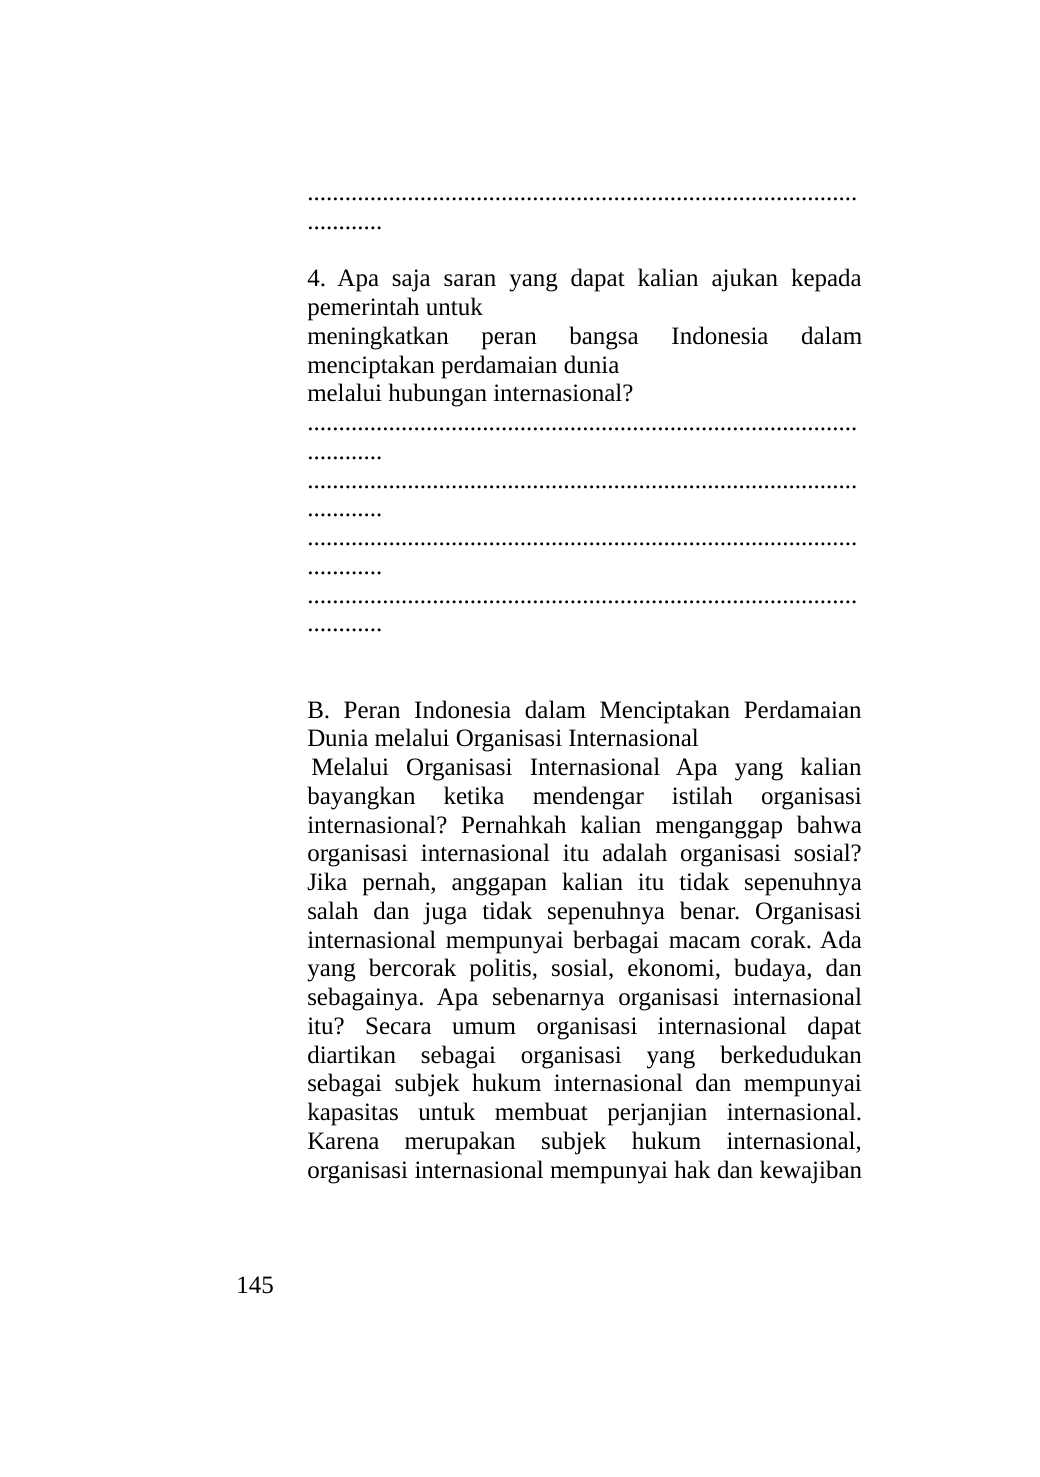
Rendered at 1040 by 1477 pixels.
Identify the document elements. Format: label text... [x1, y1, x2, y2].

text .................................................................................................... [307, 407, 862, 465]
text 4. Apa saja saran yang dapat kalian ajukan kepada pemerintah untuk [307, 263, 862, 321]
text .................................................................................................... [307, 522, 862, 580]
text melalui hubungan internasional? [307, 378, 862, 407]
text .................................................................................................... [307, 465, 862, 522]
text meningkatkan peran bangsa Indonesia dalam menciptakan perdamaian dunia [307, 321, 862, 378]
text B. Peran Indonesia dalam Menciptakan Perdamaian Dunia melalui Organisasi Internasional [307, 695, 862, 752]
text Melalui Organisasi Internasional Apa yang kalian bayangkan ketika mendengar istilah organisasi internasional? Pernahkah kalian menganggap bahwa organisasi internasional itu adalah organisasi sosial? Jika pernah, anggapan kalian itu tidak sepenuhnya salah dan juga tidak sepenuhnya benar. Organisasi internasional mempunyai berbagai macam corak. Ada yang bercorak politis, sosial, ekonomi, budaya, dan sebagainya. Apa sebenarnya organisasi internasional itu? Secara umum organisasi internasional dapat diartikan sebagai organisasi yang berkedudukan sebagai subjek hukum internasional dan mempunyai kapasitas untuk membuat perjanjian internasional. Karena merupakan subjek hukum internasional, organisasi internasional mempunyai hak dan kewajiban [307, 752, 862, 1183]
text .................................................................................................... [307, 177, 862, 235]
text .................................................................................................... [307, 580, 862, 637]
